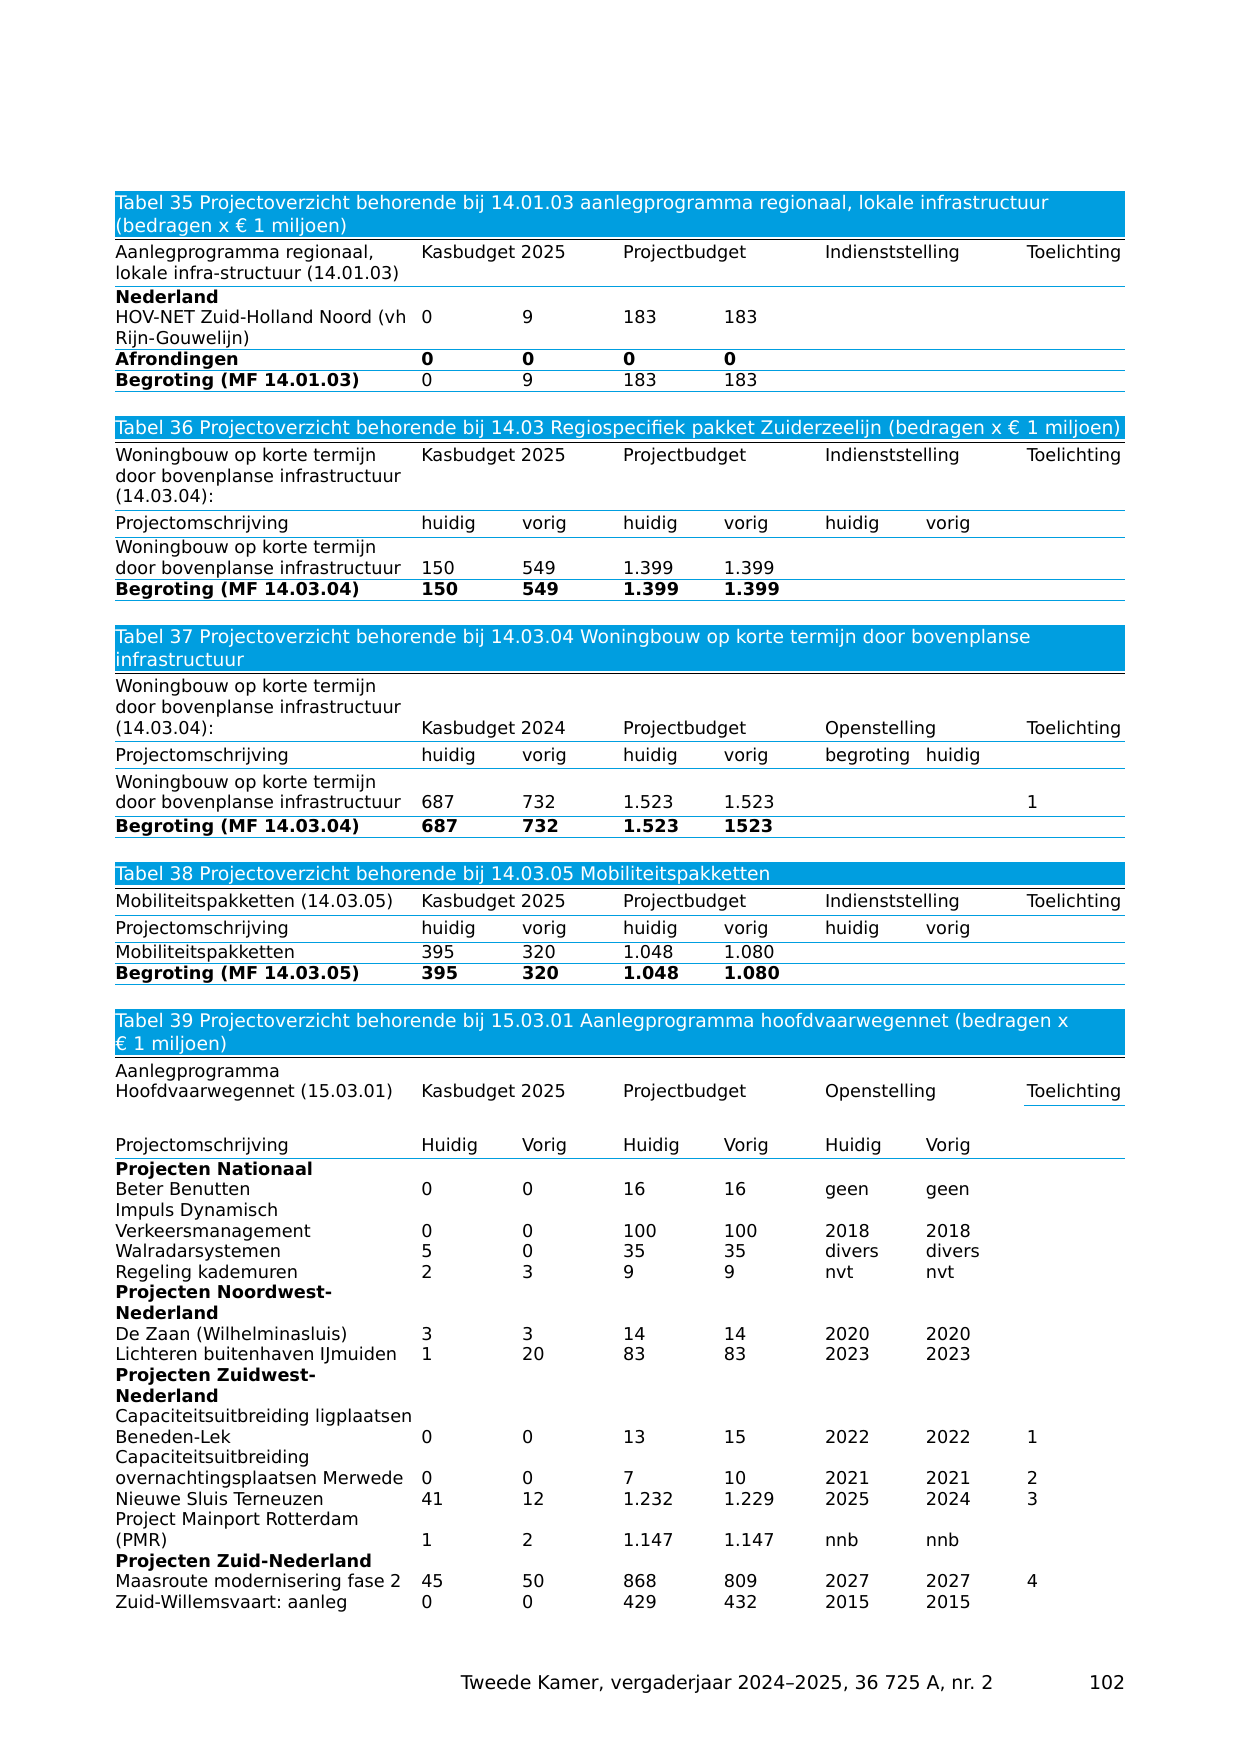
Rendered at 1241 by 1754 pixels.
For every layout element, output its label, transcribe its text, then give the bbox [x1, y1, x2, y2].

table_cell Kasbudget 2025 [418, 240, 620, 286]
table_cell Aanlegprogramma Hoofdvaarwegennet (15.03.01) [115, 1058, 418, 1105]
table_cell 100 [620, 1200, 721, 1241]
table_cell 1.399 [620, 580, 721, 599]
table_cell [519, 287, 620, 307]
table_cell Projectomschrijving [115, 1132, 418, 1158]
table_cell Projecten Zuidwest-Nederland [115, 1365, 418, 1406]
table_cell [822, 1365, 923, 1406]
table_cell 429 [620, 1592, 721, 1612]
table_cell 2027 [822, 1571, 923, 1592]
table_cell 9 [519, 371, 620, 391]
table_cell [721, 287, 822, 307]
table_cell vorig [721, 511, 822, 537]
table_cell 0 [418, 1200, 519, 1241]
table_cell 1.523 [620, 769, 721, 816]
table_cell [620, 287, 721, 307]
table_cell 432 [721, 1592, 822, 1612]
table_cell [923, 580, 1024, 599]
table_cell [1024, 1324, 1125, 1344]
table_cell huidig [822, 916, 923, 941]
table_cell 12 [519, 1489, 620, 1509]
table_cell [519, 1551, 620, 1571]
table_cell 1 [418, 1344, 519, 1365]
table_cell Kasbudget 2024 [418, 674, 620, 741]
table_cell [822, 538, 923, 578]
table_cell [1024, 1132, 1125, 1158]
table_cell 2022 [923, 1406, 1024, 1447]
table_cell [418, 1159, 519, 1179]
table_cell geen [923, 1179, 1024, 1200]
table_cell [1024, 964, 1125, 984]
table_cell 45 [418, 1571, 519, 1592]
table_cell 35 [721, 1241, 822, 1262]
table_cell 1.523 [721, 769, 822, 816]
table_cell 868 [620, 1571, 721, 1592]
table_cell 1 [1024, 769, 1125, 816]
table_cell 1.399 [721, 580, 822, 599]
table_cell 16 [620, 1179, 721, 1200]
table_cell [519, 1365, 620, 1406]
table_cell [923, 371, 1024, 391]
table_cell 1.147 [620, 1509, 721, 1551]
table_cell 0 [418, 308, 519, 349]
table_cell [822, 580, 923, 599]
table_cell geen [822, 1179, 923, 1200]
table_cell [1024, 1344, 1125, 1365]
table_cell 10 [721, 1448, 822, 1489]
table_cell [721, 1105, 822, 1132]
table_cell 1.147 [721, 1509, 822, 1551]
table_cell Vorig [519, 1132, 620, 1158]
table_cell 809 [721, 1571, 822, 1592]
table_cell [721, 1365, 822, 1406]
table_cell [923, 1159, 1024, 1179]
table_cell Aanlegprogramma regionaal, lokale infra-structuur (14.01.03) [115, 240, 418, 286]
table_cell [923, 538, 1024, 578]
table_cell Capaciteitsuitbreiding overnachtingsplaatsen Merwede [115, 1448, 418, 1489]
table_cell [923, 769, 1024, 816]
table_cell 83 [620, 1344, 721, 1365]
table_cell 2018 [923, 1200, 1024, 1241]
table_cell 1.399 [721, 538, 822, 578]
table_cell Woningbouw op korte termijn door bovenplanse infrastructuur [115, 769, 418, 816]
table_cell [1024, 916, 1125, 941]
table_cell Projectomschrijving [115, 742, 418, 768]
table_cell Indienststelling [822, 240, 1024, 286]
table_cell 320 [519, 943, 620, 963]
table_cell 0 [418, 1406, 519, 1447]
table_cell [923, 1105, 1024, 1132]
table_cell 1 [418, 1509, 519, 1551]
table_cell Indienststelling [822, 889, 1024, 914]
table_cell 395 [418, 964, 519, 984]
table_cell 3 [418, 1324, 519, 1344]
table_cell 4 [1024, 1571, 1125, 1592]
table_cell [923, 1283, 1024, 1324]
table_cell Kasbudget 2025 [418, 443, 620, 510]
table_cell Begroting (MF 14.03.05) [115, 964, 418, 984]
table_cell huidig [620, 916, 721, 941]
table_cell 3 [1024, 1489, 1125, 1509]
table_cell [418, 1283, 519, 1324]
table_cell [923, 817, 1024, 837]
table_cell 2015 [923, 1592, 1024, 1612]
table_cell Toelichting [1024, 674, 1125, 741]
table_cell [1024, 1509, 1125, 1551]
table_cell Toelichting [1024, 443, 1125, 510]
table_cell Huidig [822, 1132, 923, 1158]
table_cell [822, 1551, 923, 1571]
table_cell 150 [418, 538, 519, 578]
table_cell [418, 287, 519, 307]
table_cell [822, 371, 923, 391]
table_cell begroting [822, 742, 923, 768]
table_cell Projectbudget [620, 240, 822, 286]
table_cell Mobiliteitspakketten [115, 943, 418, 963]
table_cell [1024, 1365, 1125, 1406]
table_cell [1024, 1200, 1125, 1241]
table_cell vorig [923, 916, 1024, 941]
table_cell 183 [620, 371, 721, 391]
table_cell 7 [620, 1448, 721, 1489]
table_cell vorig [923, 511, 1024, 537]
table_cell vorig [721, 916, 822, 941]
table_cell De Zaan (Wilhelminasluis) [115, 1324, 418, 1344]
table_cell 20 [519, 1344, 620, 1365]
table_cell 1.048 [620, 964, 721, 984]
table_cell Lichteren buitenhaven IJmuiden [115, 1344, 418, 1365]
table_cell Projecten Nationaal [115, 1159, 418, 1179]
table_cell Vorig [923, 1132, 1024, 1158]
table_cell divers [822, 1241, 923, 1262]
table_cell [1024, 943, 1125, 963]
table_cell Begroting (MF 14.03.04) [115, 580, 418, 599]
table_cell 2023 [822, 1344, 923, 1365]
table_cell Huidig [620, 1132, 721, 1158]
table_cell [1024, 580, 1125, 599]
table_cell 2024 [923, 1489, 1024, 1509]
table_cell Nieuwe Sluis Terneuzen [115, 1489, 418, 1509]
table_cell Regeling kademuren [115, 1262, 418, 1282]
table_cell [923, 350, 1024, 370]
table_cell 0 [418, 1448, 519, 1489]
table_cell 35 [620, 1241, 721, 1262]
table_cell 2 [1024, 1448, 1125, 1489]
table_cell [923, 1551, 1024, 1571]
table_cell 41 [418, 1489, 519, 1509]
table_cell 0 [418, 1592, 519, 1612]
table_cell [923, 943, 1024, 963]
table_cell 2021 [923, 1448, 1024, 1489]
table_cell [519, 1283, 620, 1324]
table_cell 1.048 [620, 943, 721, 963]
table_cell [620, 1365, 721, 1406]
table_cell [1024, 1241, 1125, 1262]
table_cell 150 [418, 580, 519, 599]
table_cell Projectomschrijving [115, 916, 418, 941]
table_cell [1024, 1106, 1125, 1132]
table_cell 9 [519, 308, 620, 349]
table_cell Projectomschrijving [115, 511, 418, 537]
table_cell 687 [418, 817, 519, 837]
table_cell Woningbouw op korte termijn door bovenplanse infrastructuur [115, 538, 418, 578]
table_cell Begroting (MF 14.01.03) [115, 371, 418, 391]
table_cell Openstelling [822, 1058, 1024, 1105]
table_cell 3 [519, 1324, 620, 1344]
table_cell Begroting (MF 14.03.04) [115, 817, 418, 837]
table_cell [1024, 817, 1125, 837]
table_cell 183 [721, 308, 822, 349]
table_cell [620, 1551, 721, 1571]
table_cell 549 [519, 580, 620, 599]
table_cell 9 [620, 1262, 721, 1282]
table_cell 0 [519, 1179, 620, 1200]
table_cell [822, 769, 923, 816]
table_cell [923, 964, 1024, 984]
table_cell 13 [620, 1406, 721, 1447]
table_cell 2018 [822, 1200, 923, 1241]
table_cell 1523 [721, 817, 822, 837]
table_cell huidig [418, 916, 519, 941]
table_cell 0 [418, 371, 519, 391]
table_cell 2 [418, 1262, 519, 1282]
table_cell [418, 1105, 519, 1132]
table_cell 732 [519, 817, 620, 837]
table_cell 15 [721, 1406, 822, 1447]
table_cell huidig [418, 742, 519, 768]
table_cell [519, 1105, 620, 1132]
table_cell Huidig [418, 1132, 519, 1158]
table_cell [1024, 1159, 1125, 1179]
table_cell huidig [822, 511, 923, 537]
table_cell [1024, 742, 1125, 768]
table_cell Mobiliteitspakketten (14.03.05) [115, 889, 418, 914]
table_cell nvt [822, 1262, 923, 1282]
table_cell 1.080 [721, 964, 822, 984]
table_cell 100 [721, 1200, 822, 1241]
table_cell [822, 817, 923, 837]
table_cell 83 [721, 1344, 822, 1365]
table_cell Nederland [115, 287, 418, 307]
table_cell 0 [418, 1179, 519, 1200]
table_cell [1024, 287, 1125, 307]
table_cell 3 [519, 1262, 620, 1282]
table_cell [115, 1105, 418, 1132]
table_cell huidig [418, 511, 519, 537]
table_cell Zuid-Willemsvaart: aanleg [115, 1592, 418, 1612]
table_cell [721, 1283, 822, 1324]
table_cell 2015 [822, 1592, 923, 1612]
table_cell 2020 [822, 1324, 923, 1344]
table_cell [1024, 308, 1125, 349]
table_cell 0 [519, 1241, 620, 1262]
table_cell Indienststelling [822, 443, 1024, 510]
table_cell vorig [519, 511, 620, 537]
table_cell [822, 350, 923, 370]
table_cell 1 [1024, 1406, 1125, 1447]
table_cell HOV-NET Zuid-Holland Noord (vh Rijn-Gouwelijn) [115, 308, 418, 349]
table_cell [822, 308, 923, 349]
table_cell 183 [620, 308, 721, 349]
table_cell [822, 287, 923, 307]
table_cell [620, 1159, 721, 1179]
table_cell 2022 [822, 1406, 923, 1447]
table_cell 1.399 [620, 538, 721, 578]
table_cell huidig [620, 742, 721, 768]
table_cell 687 [418, 769, 519, 816]
table_cell 14 [721, 1324, 822, 1344]
table_cell [620, 1105, 721, 1132]
table_cell Beter Benutten [115, 1179, 418, 1200]
table_cell 1.229 [721, 1489, 822, 1509]
table_cell [1024, 538, 1125, 578]
table_cell [721, 1159, 822, 1179]
table_cell 2023 [923, 1344, 1024, 1365]
table_cell [1024, 1179, 1125, 1200]
table_cell [822, 1105, 923, 1132]
table_cell [923, 287, 1024, 307]
table_cell huidig [923, 742, 1024, 768]
table_cell 2025 [822, 1489, 923, 1509]
table_cell [822, 943, 923, 963]
table_cell [1024, 1592, 1125, 1612]
table_cell 549 [519, 538, 620, 578]
table_cell 9 [721, 1262, 822, 1282]
table_cell [1024, 350, 1125, 370]
table_cell vorig [721, 742, 822, 768]
table_cell 395 [418, 943, 519, 963]
table_cell nnb [822, 1509, 923, 1551]
table_cell [1024, 511, 1125, 537]
table_cell 50 [519, 1571, 620, 1592]
table_cell divers [923, 1241, 1024, 1262]
table_cell Capaciteitsuitbreiding ligplaatsen Beneden-Lek [115, 1406, 418, 1447]
table_cell Maasroute modernisering fase 2 [115, 1571, 418, 1592]
table_cell vorig [519, 916, 620, 941]
table_cell [1024, 1262, 1125, 1282]
table_cell 2027 [923, 1571, 1024, 1592]
table_cell [923, 308, 1024, 349]
table_cell Projecten Noordwest-Nederland [115, 1283, 418, 1324]
table_cell 2020 [923, 1324, 1024, 1344]
table_cell Vorig [721, 1132, 822, 1158]
table_cell Projectbudget [620, 889, 822, 914]
table_cell [822, 1283, 923, 1324]
table_cell nvt [923, 1262, 1024, 1282]
table_cell 0 [519, 1200, 620, 1241]
table_cell 1.232 [620, 1489, 721, 1509]
table_cell Projectbudget [620, 1058, 822, 1105]
table_cell Kasbudget 2025 [418, 1058, 620, 1105]
table_cell 0 [519, 1592, 620, 1612]
table_cell 732 [519, 769, 620, 816]
table_cell 0 [519, 1448, 620, 1489]
table_cell [1024, 1283, 1125, 1324]
table_cell [721, 1551, 822, 1571]
table_cell [923, 1365, 1024, 1406]
table_cell Toelichting [1024, 1058, 1125, 1105]
table_cell Project Mainport Rotterdam (PMR) [115, 1509, 418, 1551]
table_cell Toelichting [1024, 240, 1125, 286]
table_cell [1024, 1551, 1125, 1571]
table_cell 320 [519, 964, 620, 984]
table_cell 0 [620, 350, 721, 370]
table_cell 0 [519, 350, 620, 370]
table_cell Projecten Zuid-Nederland [115, 1551, 418, 1571]
table_cell 183 [721, 371, 822, 391]
table_cell huidig [620, 511, 721, 537]
table_cell 2 [519, 1509, 620, 1551]
table_cell [418, 1365, 519, 1406]
table_cell 0 [721, 350, 822, 370]
table_cell 1.523 [620, 817, 721, 837]
table_cell Woningbouw op korte termijn door bovenplanse infrastructuur (14.03.04): [115, 674, 418, 741]
table_cell Projectbudget [620, 443, 822, 510]
table_cell 2021 [822, 1448, 923, 1489]
table_cell Projectbudget [620, 674, 822, 741]
table_cell Kasbudget 2025 [418, 889, 620, 914]
table_cell Openstelling [822, 674, 1024, 741]
table_cell [620, 1283, 721, 1324]
table_cell [822, 964, 923, 984]
table_cell [1024, 371, 1125, 391]
table_cell Toelichting [1024, 889, 1125, 914]
table_cell 14 [620, 1324, 721, 1344]
table_cell [822, 1159, 923, 1179]
table_cell 0 [519, 1406, 620, 1447]
table_cell [418, 1551, 519, 1571]
table_cell 0 [418, 350, 519, 370]
table_cell vorig [519, 742, 620, 768]
table_cell Impuls Dynamisch Verkeersmanagement [115, 1200, 418, 1241]
table_cell 5 [418, 1241, 519, 1262]
table_cell 16 [721, 1179, 822, 1200]
table_cell Afrondingen [115, 350, 418, 370]
table_cell 1.080 [721, 943, 822, 963]
table_cell nnb [923, 1509, 1024, 1551]
table_cell Woningbouw op korte termijn door bovenplanse infrastructuur (14.03.04): [115, 443, 418, 510]
table_cell Walradarsystemen [115, 1241, 418, 1262]
table_cell [519, 1159, 620, 1179]
